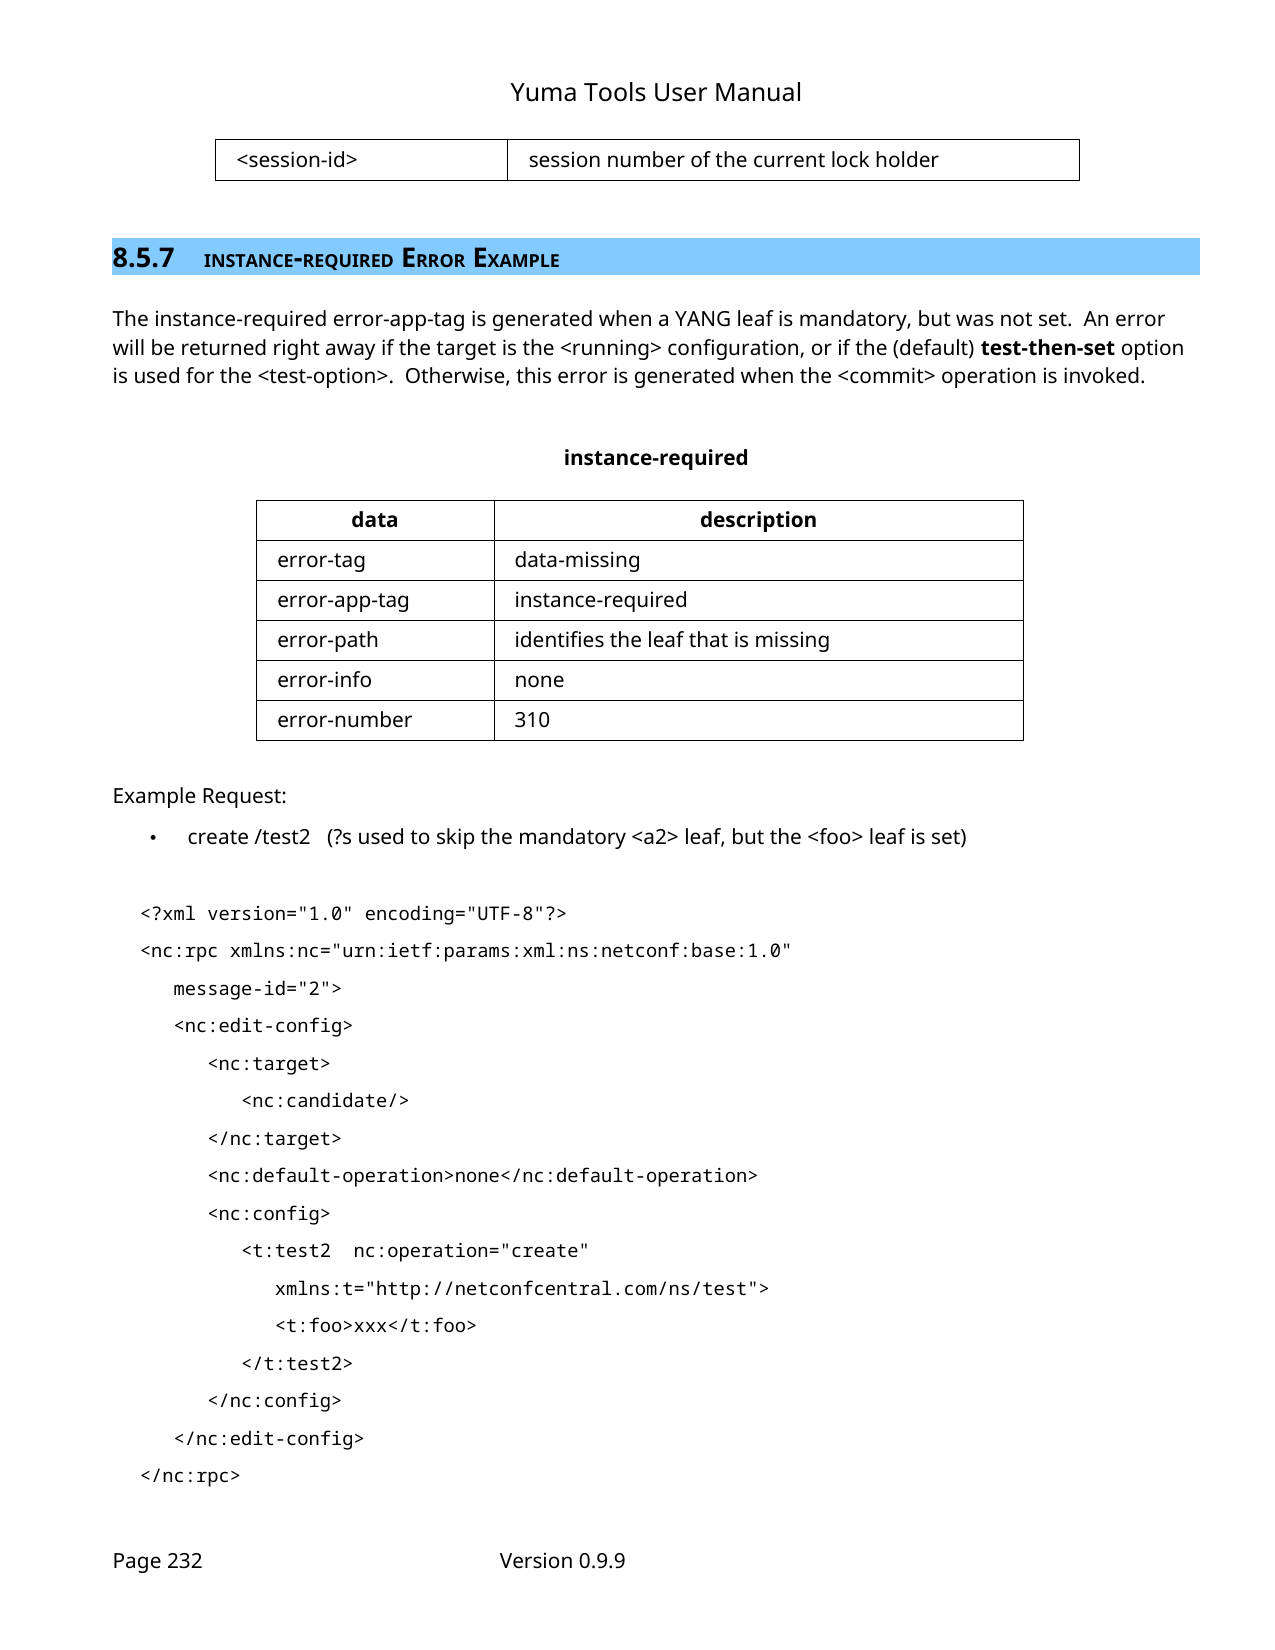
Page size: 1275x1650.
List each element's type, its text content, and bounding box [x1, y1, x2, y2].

table_cell error-number [257, 701, 494, 740]
table_header description [495, 501, 1023, 540]
table_cell identifies the leaf that is missing [495, 621, 1023, 660]
table_header data [257, 501, 494, 540]
table_cell none [495, 661, 1023, 700]
list create /test2 (?s used to skip the mandatory <a2> leaf, but the <foo> leaf is set) [150, 822, 1200, 850]
text <nc:rpc xmlns:nc="urn:ietf:params:xml:ns:netconf:base:1.0" [139, 938, 1200, 963]
text message-id="2"> [139, 975, 1200, 1001]
text <nc:config> [139, 1200, 1200, 1226]
text <t:foo>xxx</t:foo> [139, 1313, 1200, 1338]
text xmlns:t="http://netconfcentral.com/ns/test"> [139, 1275, 1200, 1301]
text </nc:rpc> [139, 1463, 1200, 1488]
table_cell <session-id> [216, 140, 507, 179]
text <nc:candidate/> [139, 1088, 1200, 1113]
table_cell error-path [257, 621, 494, 660]
table_cell instance-required [495, 581, 1023, 620]
text <t:test2 nc:operation="create" [139, 1238, 1200, 1263]
text The instance-required error-app-tag is generated when a YANG leaf is mandatory, but was not set. An error will be returned right away if the target is the <running> configuration, or if the (default) test-then-set option is used for the <test-option>. Otherwise, this error is generated when the <commit> operation is invoked. [112, 304, 1200, 389]
text </t:test2> [139, 1350, 1200, 1376]
text <nc:target> [139, 1050, 1200, 1076]
table_cell data-missing [495, 541, 1023, 580]
table_cell error-tag [257, 541, 494, 580]
text <nc:edit-config> [139, 1013, 1200, 1038]
table_cell 310 [495, 701, 1023, 740]
subtitle instance-required Error Example [112, 238, 1200, 275]
text </nc:target> [139, 1125, 1200, 1151]
table_cell error-app-tag [257, 581, 494, 620]
text <nc:default-operation>none</nc:default-operation> [139, 1163, 1200, 1188]
table_cell session number of the current lock holder [508, 140, 1079, 179]
text </nc:edit-config> [139, 1425, 1200, 1451]
text <?xml version="1.0" encoding="UTF-8"?> [139, 900, 1200, 926]
table_cell error-info [257, 661, 494, 700]
text Example Request: [112, 781, 1200, 809]
subtitle instance-required [127, 443, 1185, 471]
text </nc:config> [139, 1388, 1200, 1413]
